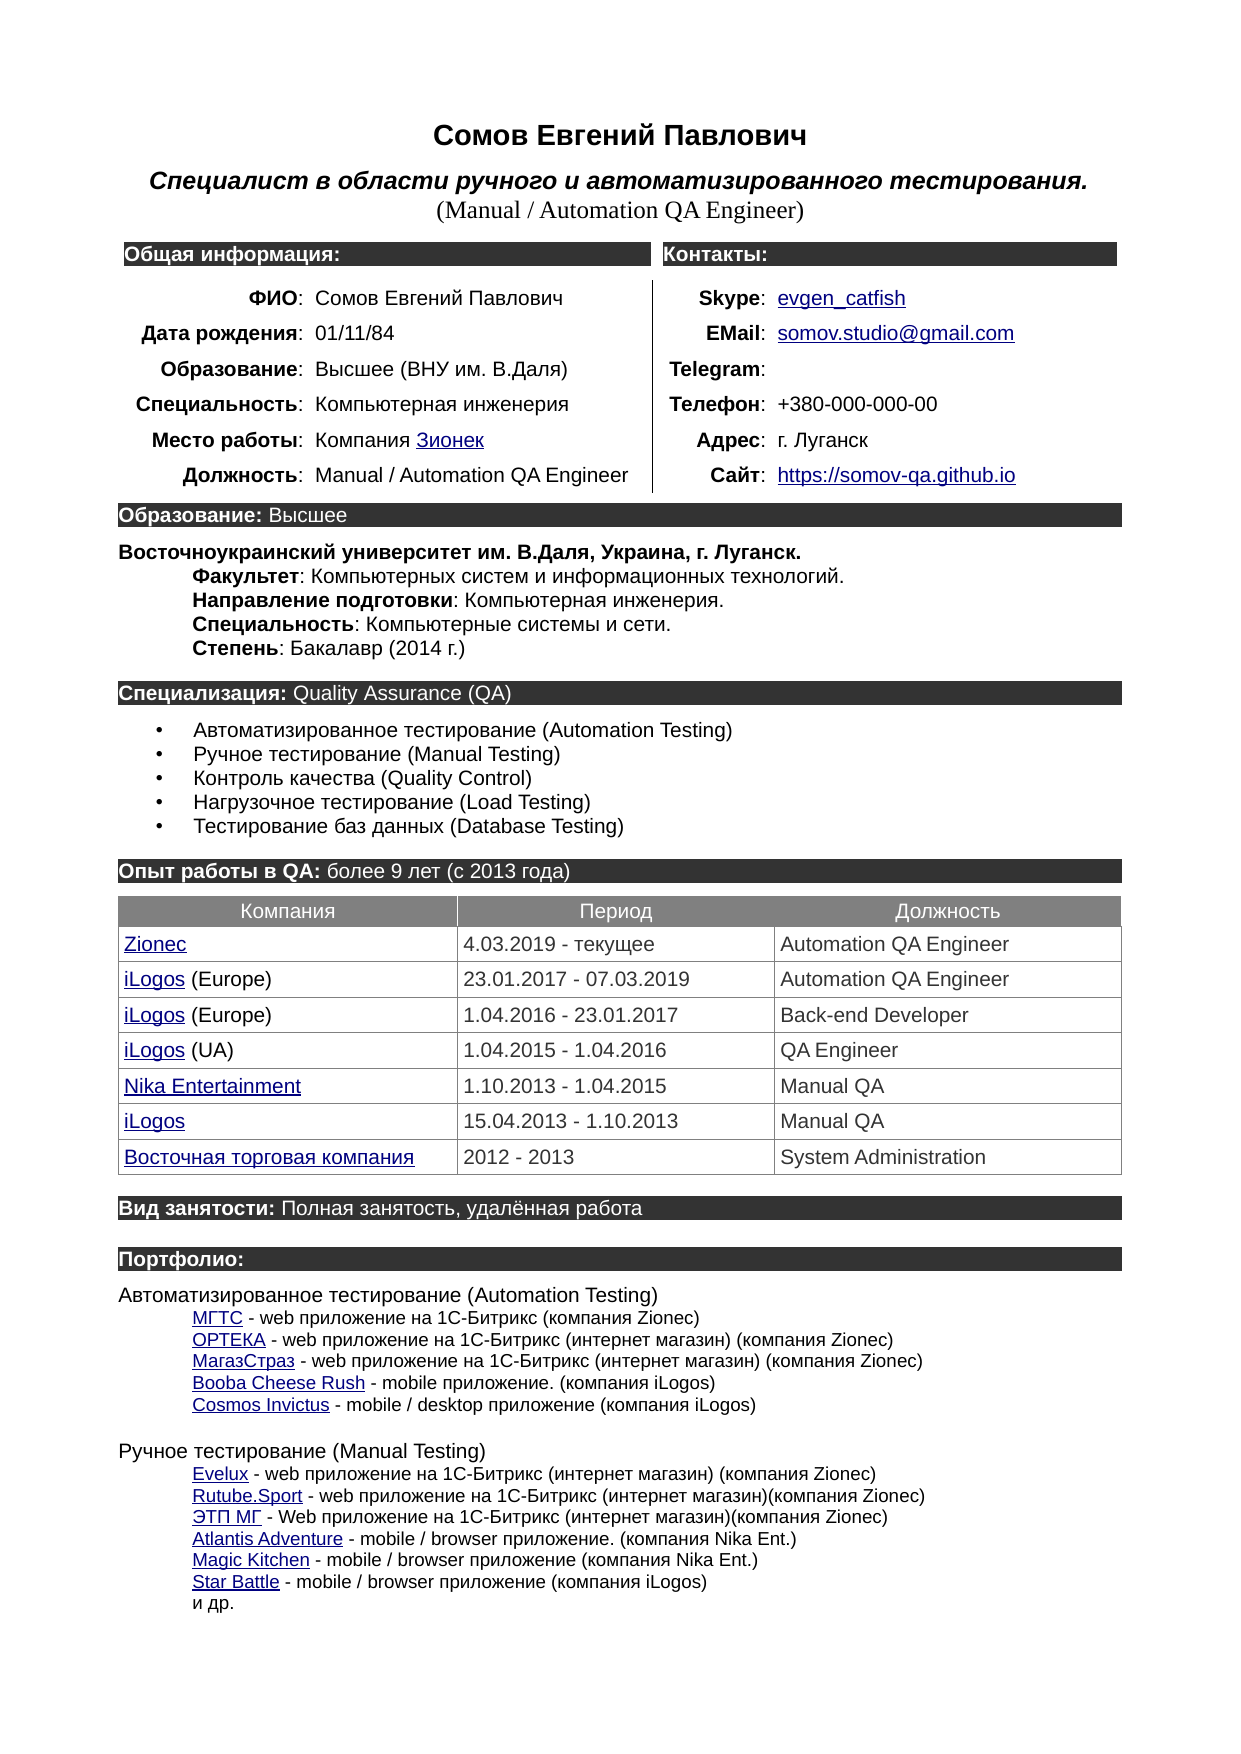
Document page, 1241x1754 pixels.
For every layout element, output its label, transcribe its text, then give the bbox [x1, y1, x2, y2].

table_cell iLogos (Europe) [119, 962, 457, 997]
table_cell https://somov-qa.github.io [772, 457, 1117, 493]
text Степень: Бакалавр (2014 г.) [192, 635, 1122, 659]
table_cell Manual QA [775, 1104, 1121, 1139]
table_cell 11.01.84 [309, 316, 652, 351]
text Cosmos Invictus - mobile / desktop приложение (компания iLogos) [192, 1393, 1122, 1415]
text МагазСтраз - web приложение на 1С-Битрикс (интернет магазин) (компания Zionec) [192, 1350, 1122, 1372]
table_cell Место работы: [124, 422, 309, 457]
table_cell Back-end Developer [775, 998, 1121, 1032]
table_cell Компания Зионек [309, 422, 652, 457]
table_header Компания [118, 896, 457, 926]
table_cell Адрес: [663, 422, 772, 457]
table_cell 1.04.2016 - 23.01.2017 [458, 998, 774, 1032]
table_cell iLogos (Europe) [119, 998, 457, 1032]
list Нагрузочное тестирование (Load Testing) [156, 789, 1122, 814]
text Образование: Высшее [118, 503, 1122, 527]
text Star Battle - mobile / browser приложение (компания iLogos) [192, 1571, 1122, 1592]
table_cell QA Engineer [775, 1033, 1121, 1068]
text Направление подготовки: Компьютерная инженерия. [192, 587, 1122, 611]
text Rutube.Sport - web приложение на 1С-Битрикс (интернет магазин)(компания Zionec) [192, 1484, 1122, 1506]
table_header Общая информация: [118, 236, 657, 503]
text ЭТП МГ - Web приложение на 1С-Битрикс (интернет магазин)(компания Zionec) [192, 1506, 1122, 1527]
text Evelux - web приложение на 1С-Битрикс (интернет магазин) (компания Zionec) [192, 1463, 1122, 1484]
text Опыт работы в QA: более 9 лет (c 2013 года) [118, 859, 1122, 883]
table_header Сомов Евгений Павлович [309, 280, 652, 316]
table_cell Должность: [124, 457, 309, 493]
text Magic Kitchen - mobile / browser приложение (компания Nika Ent.) [192, 1549, 1122, 1571]
table_header Контакты: [657, 236, 1123, 503]
table_cell somov.studio@gmail.com [772, 316, 1117, 351]
table_cell Телефон: [663, 386, 772, 422]
text ОРТЕКА - web приложение на 1С-Битрикс (интернет магазин) (компания Zionec) [192, 1329, 1122, 1350]
text и др. [192, 1592, 1122, 1614]
table_cell 4.03.2019 - текущее [458, 927, 774, 961]
table_header ФИО: [124, 280, 309, 316]
table_cell Компьютерная инженерия [309, 386, 652, 422]
table_cell +380-000-000-00 [772, 386, 1117, 422]
list Контроль качества (Quality Control) [156, 766, 1122, 789]
table_cell 1.10.2013 - 1.04.2015 [458, 1069, 774, 1103]
table_cell iLogos [119, 1104, 457, 1139]
table_cell EMail: [663, 316, 772, 351]
table_cell 23.01.2017 - 07.03.2019 [458, 962, 774, 997]
table_cell Образование: [124, 351, 309, 386]
table_cell Automation QA Engineer [775, 962, 1121, 997]
text (Manual / Automation QA Engineer) [118, 195, 1122, 223]
table_cell Telegram: [663, 351, 772, 386]
table_cell System Administration [775, 1140, 1121, 1174]
text Специализация: Quality Assurance (QA) [118, 681, 1122, 705]
text Специалист в области ручного и автоматизированного тестирования. [118, 166, 1122, 195]
table_header Период [458, 896, 774, 926]
table_cell Nika Entertainment [119, 1069, 457, 1103]
table_header Skype: [663, 280, 772, 316]
list Автоматизированное тестирование (Automation Testing) [156, 717, 1122, 741]
table_cell 1.04.2015 - 1.04.2016 [458, 1033, 774, 1068]
text Ручное тестирование (Manual Testing) [118, 1439, 1122, 1463]
table_cell г. Луганск [772, 422, 1117, 457]
table_cell Automation QA Engineer [775, 927, 1121, 961]
table_cell Manual / Automation QA Engineer [309, 457, 652, 493]
list Тестирование баз данных (Database Testing) [156, 814, 1122, 838]
table_header evgen_catfish [772, 280, 1117, 316]
text Booba Cheese Rush - mobile приложение. (компания iLogos) [192, 1372, 1122, 1393]
table_cell Специальность: [124, 386, 309, 422]
table_cell Zionec [119, 927, 457, 961]
table_cell Дата рождения: [124, 316, 309, 351]
table_cell Восточная торговая компания [119, 1140, 457, 1174]
table_cell iLogos (UA) [119, 1033, 457, 1068]
text Специальность: Компьютерные системы и сети. [192, 611, 1122, 635]
list Ручное тестирование (Manual Testing) [156, 741, 1122, 766]
table_cell Высшее (ВНУ им. В.Даля) [309, 351, 652, 386]
text Atlantis Adventure - mobile / browser приложение. (компания Nika Ent.) [192, 1527, 1122, 1549]
text Вид занятости: Полная занятость, удалённая работа [118, 1196, 1122, 1220]
text Восточноукраинский университет им. В.Даля, Украина, г. Луганск. [118, 539, 1122, 563]
text Факультет: Компьютерных систем и информационных технологий. [192, 563, 1122, 587]
table_cell [772, 351, 1117, 386]
table_header Должность [774, 896, 1121, 926]
table_cell Manual QA [775, 1069, 1121, 1103]
table_cell 15.04.2013 - 1.10.2013 [458, 1104, 774, 1139]
table_cell Сайт: [663, 457, 772, 493]
text Автоматизированное тестирование (Automation Testing) [118, 1283, 1122, 1307]
text Портфолио: [118, 1247, 1122, 1271]
text МГТС - web приложение на 1С-Битрикс (компания Zionec) [192, 1307, 1122, 1329]
table_cell 2012 - 2013 [458, 1140, 774, 1174]
text Сомов Евгений Павлович [118, 118, 1122, 152]
